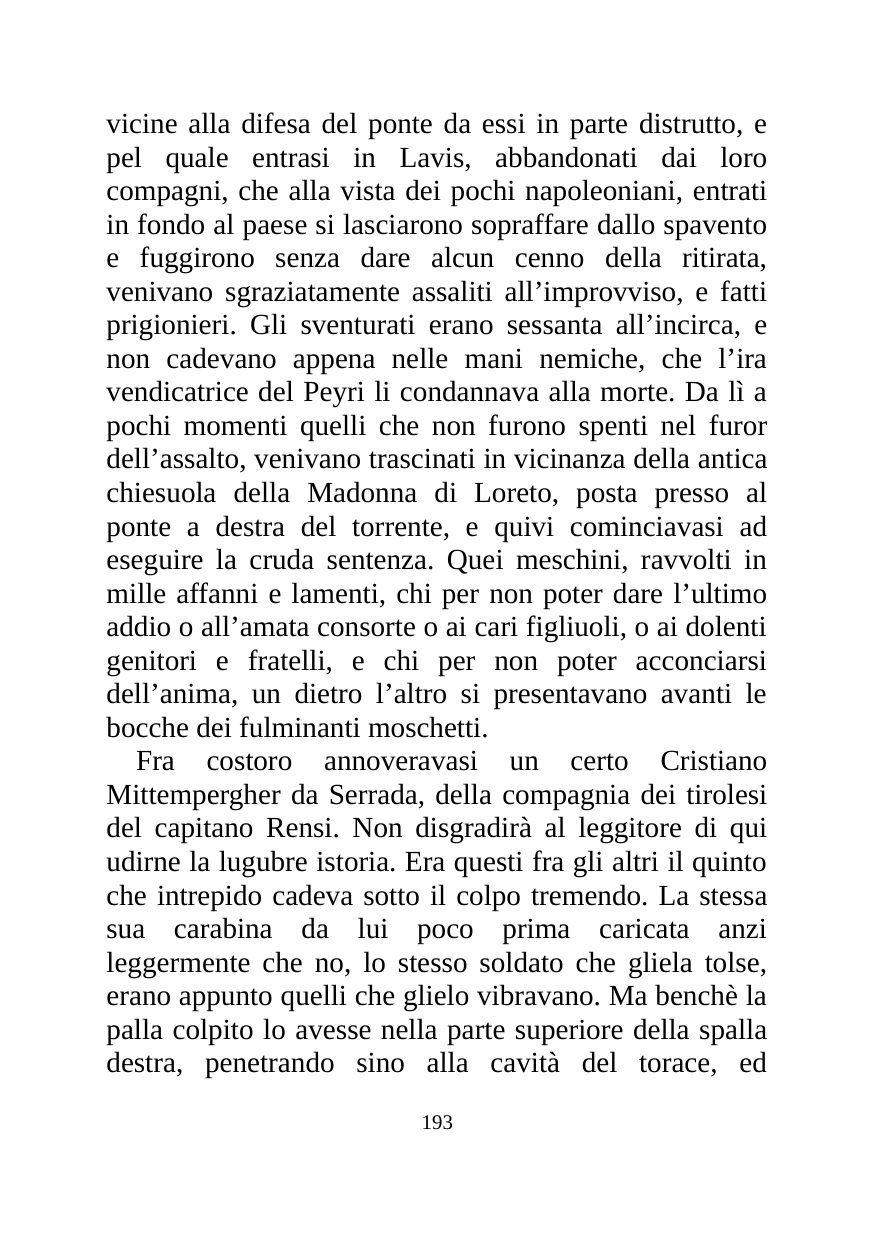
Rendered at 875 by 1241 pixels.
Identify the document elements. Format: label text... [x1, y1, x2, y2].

text Fra costoro annoveravasi un certo Cristiano Mittempergher da Serrada, della compagnia dei tirolesi del capitano Rensi. Non disgradirà al leggitore di qui udirne la lugubre istoria. Era questi fra gli altri il quinto che intrepido cadeva sotto il colpo tremendo. La stessa sua carabina da lui poco prima caricata anzi leggermente che no, lo stesso soldato che gliela tolse, erano appunto quelli che glielo vibravano. Ma benchè la palla colpito lo avesse nella parte superiore della spalla destra, penetrando sino alla cavità del torace, ed [106, 743, 768, 1079]
text vicine alla difesa del ponte da essi in parte distrutto, e pel quale entrasi in Lavis, abbandonati dai loro compagni, che alla vista dei pochi napoleoniani, entrati in fondo al paese si lasciarono sopraffare dallo spavento e fuggirono senza dare alcun cenno della ritirata, venivano sgraziatamente assaliti all’improvviso, e fatti prigionieri. Gli sventurati erano sessanta all’incirca, e non cadevano appena nelle mani nemiche, che l’ira vendicatrice del Peyri li condannava alla morte. Da lì a pochi momenti quelli che non furono spenti nel furor dell’assalto, venivano trascinati in vicinanza della antica chiesuola della Madonna di Loreto, posta presso al ponte a destra del torrente, e quivi cominciavasi ad eseguire la cruda sentenza. Quei meschini, ravvolti in mille affanni e lamenti, chi per non poter dare l’ultimo addio o all’amata consorte o ai cari figliuoli, o ai dolenti genitori e fratelli, e chi per non poter acconciarsi dell’anima, un dietro l’altro si presentavano avanti le bocche dei fulminanti moschetti. [106, 106, 768, 743]
